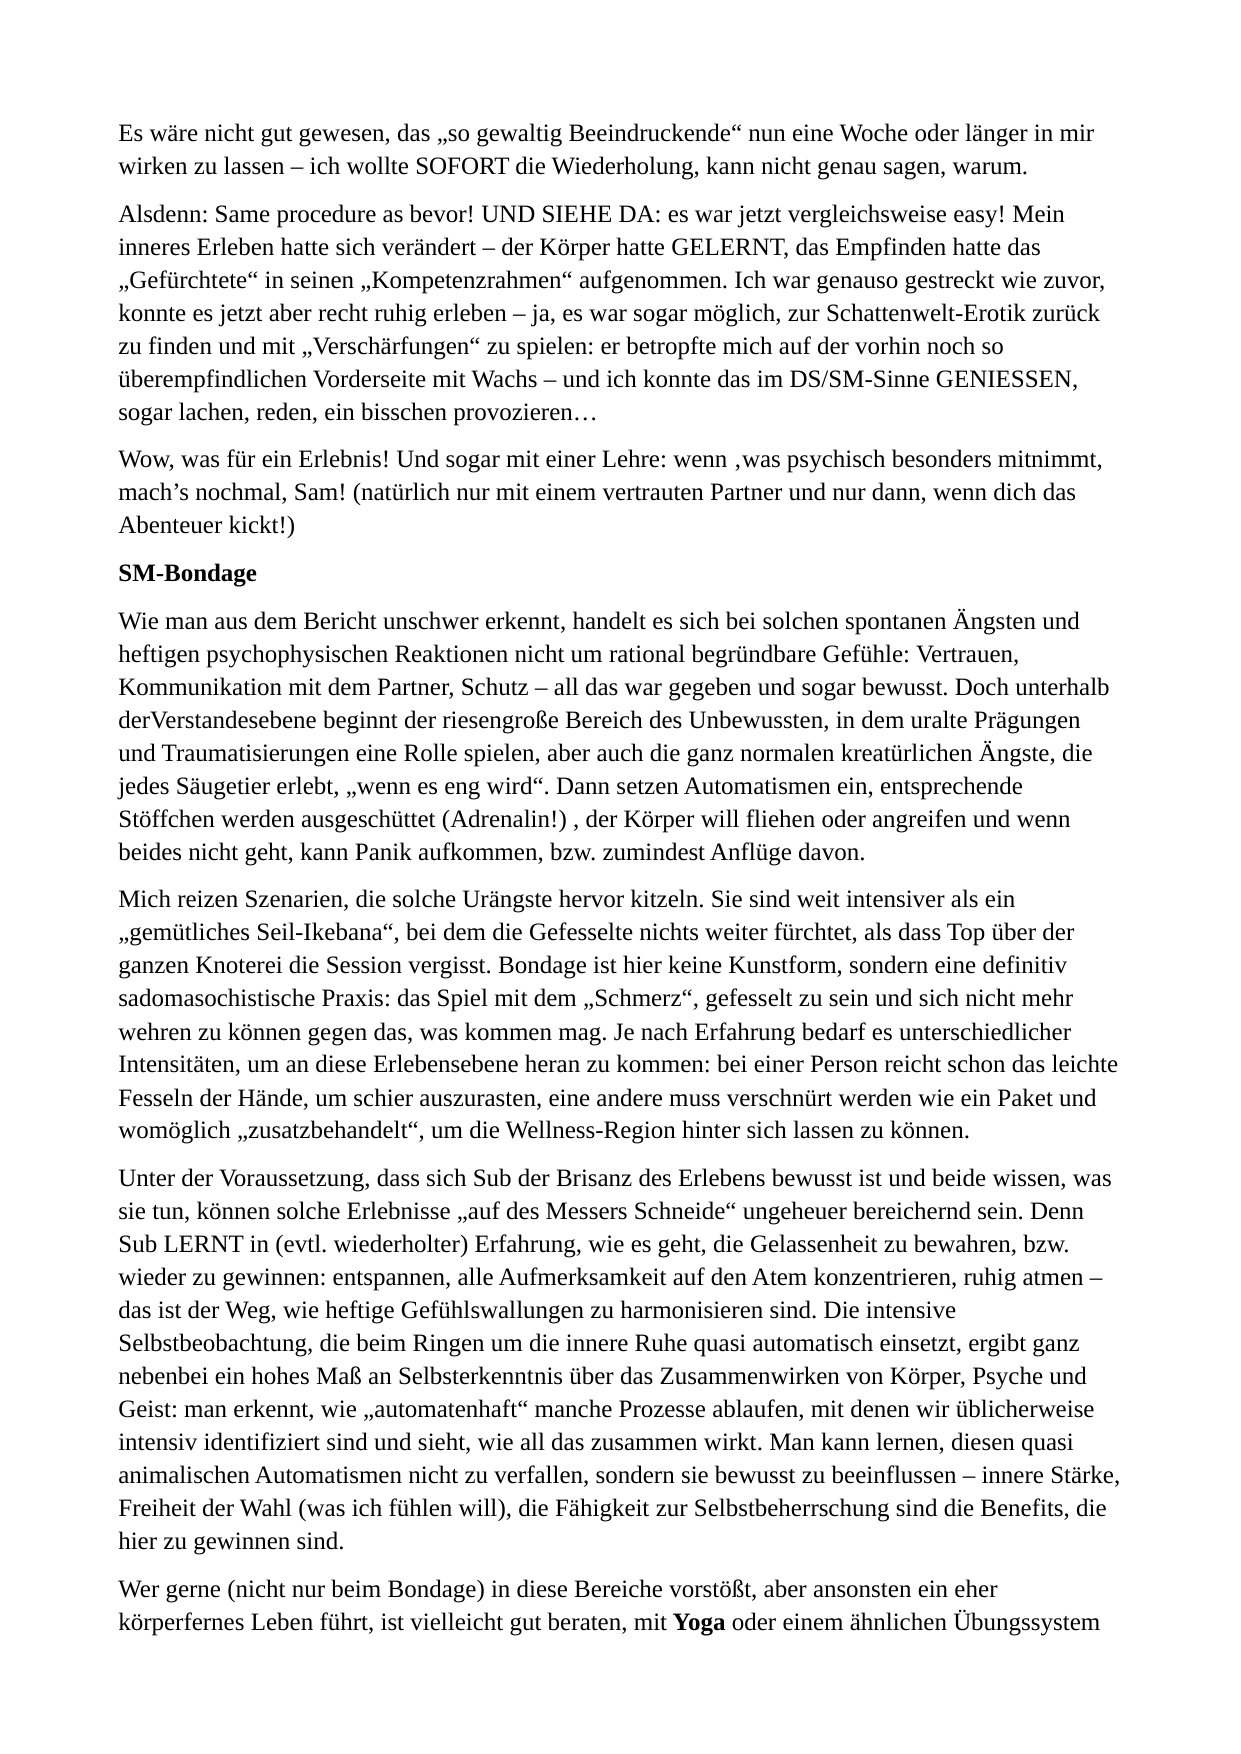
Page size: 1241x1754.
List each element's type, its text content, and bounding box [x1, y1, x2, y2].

text Wie man aus dem Bericht unschwer erkennt, handelt es sich bei solchen spontanen Ängsten und heftigen psychophysischen Reaktionen nicht um rational begründbare Gefühle: Vertrauen, Kommunikation mit dem Partner, Schutz – all das war gegeben und sogar bewusst. Doch unterhalb derVerstandesebene beginnt der riesengroße Bereich des Unbewussten, in dem uralte Prägungen und Traumatisierungen eine Rolle spielen, aber auch die ganz normalen kreatürlichen Ängste, die jedes Säugetier erlebt, „wenn es eng wird“. Dann setzen Automatismen ein, entsprechende Stöffchen werden ausgeschüttet (Adrenalin!) , der Körper will fliehen oder angreifen und wenn beides nicht geht, kann Panik aufkommen, bzw. zumindest Anflüge davon. [118, 606, 1122, 866]
text Alsdenn: Same procedure as bevor! UND SIEHE DA: es war jetzt vergleichsweise easy! Mein inneres Erleben hatte sich verändert – der Körper hatte GELERNT, das Empfinden hatte das „Gefürchtete“ in seinen „Kompetenzrahmen“ aufgenommen. Ich war genauso gestreckt wie zuvor, konnte es jetzt aber recht ruhig erleben – ja, es war sogar möglich, zur Schattenwelt-Erotik zurück zu finden und mit „Verschärfungen“ zu spielen: er betropfte mich auf der vorhin noch so überempfindlichen Vorderseite mit Wachs – und ich konnte das im DS/SM-Sinne GENIESSEN, sogar lachen, reden, ein bisschen provozieren… [118, 199, 1122, 426]
text Es wäre nicht gut gewesen, das „so gewaltig Beeindruckende“ nun eine Woche oder länger in mir wirken zu lassen – ich wollte SOFORT die Wiederholung, kann nicht genau sagen, warum. [118, 118, 1122, 180]
text Wer gerne (nicht nur beim Bondage) in diese Bereiche vorstößt, aber ansonsten ein eher körperfernes Leben führt, ist vielleicht gut beraten, mit Yoga oder einem ähnlichen Übungssystem [118, 1574, 1122, 1636]
text Unter der Voraussetzung, dass sich Sub der Brisanz des Erlebens bewusst ist und beide wissen, was sie tun, können solche Erlebnisse „auf des Messers Schneide“ ungeheuer bereichernd sein. Denn Sub LERNT in (evtl. wiederholter) Erfahrung, wie es geht, die Gelassenheit zu bewahren, bzw. wieder zu gewinnen: entspannen, alle Aufmerksamkeit auf den Atem konzentrieren, ruhig atmen – das ist der Weg, wie heftige Gefühlswallungen zu harmonisieren sind. Die intensive Selbstbeobachtung, die beim Ringen um die innere Ruhe quasi automatisch einsetzt, ergibt ganz nebenbei ein hohes Maß an Selbsterkenntnis über das Zusammenwirken von Körper, Psyche und Geist: man erkennt, wie „automatenhaft“ manche Prozesse ablaufen, mit denen wir üblicherweise intensiv identifiziert sind und sieht, wie all das zusammen wirkt. Man kann lernen, diesen quasi animalischen Automatismen nicht zu verfallen, sondern sie bewusst zu beeinflussen – innere Stärke, Freiheit der Wahl (was ich fühlen will), die Fähigkeit zur Selbstbeherrschung sind die Benefits, die hier zu gewinnen sind. [118, 1163, 1122, 1555]
text Wow, was für ein Erlebnis! Und sogar mit einer Lehre: wenn ‚was psychisch besonders mitnimmt, mach’s nochmal, Sam! (natürlich nur mit einem vertrauten Partner und nur dann, wenn dich das Abenteuer kickt!) [118, 444, 1122, 539]
text SM-Bondage [118, 558, 1122, 587]
text Mich reizen Szenarien, die solche Urängste hervor kitzeln. Sie sind weit intensiver als ein „gemütliches Seil-Ikebana“, bei dem die Gefesselte nichts weiter fürchtet, als dass Top über der ganzen Knoterei die Session vergisst. Bondage ist hier keine Kunstform, sondern eine definitiv sadomasochistische Praxis: das Spiel mit dem „Schmerz“, gefesselt zu sein und sich nicht mehr wehren zu können gegen das, was kommen mag. Je nach Erfahrung bedarf es unterschiedlicher Intensitäten, um an diese Erlebensebene heran zu kommen: bei einer Person reicht schon das leichte Fesseln der Hände, um schier auszurasten, eine andere muss verschnürt werden wie ein Paket und womöglich „zusatzbehandelt“, um die Wellness-Region hinter sich lassen zu können. [118, 884, 1122, 1144]
